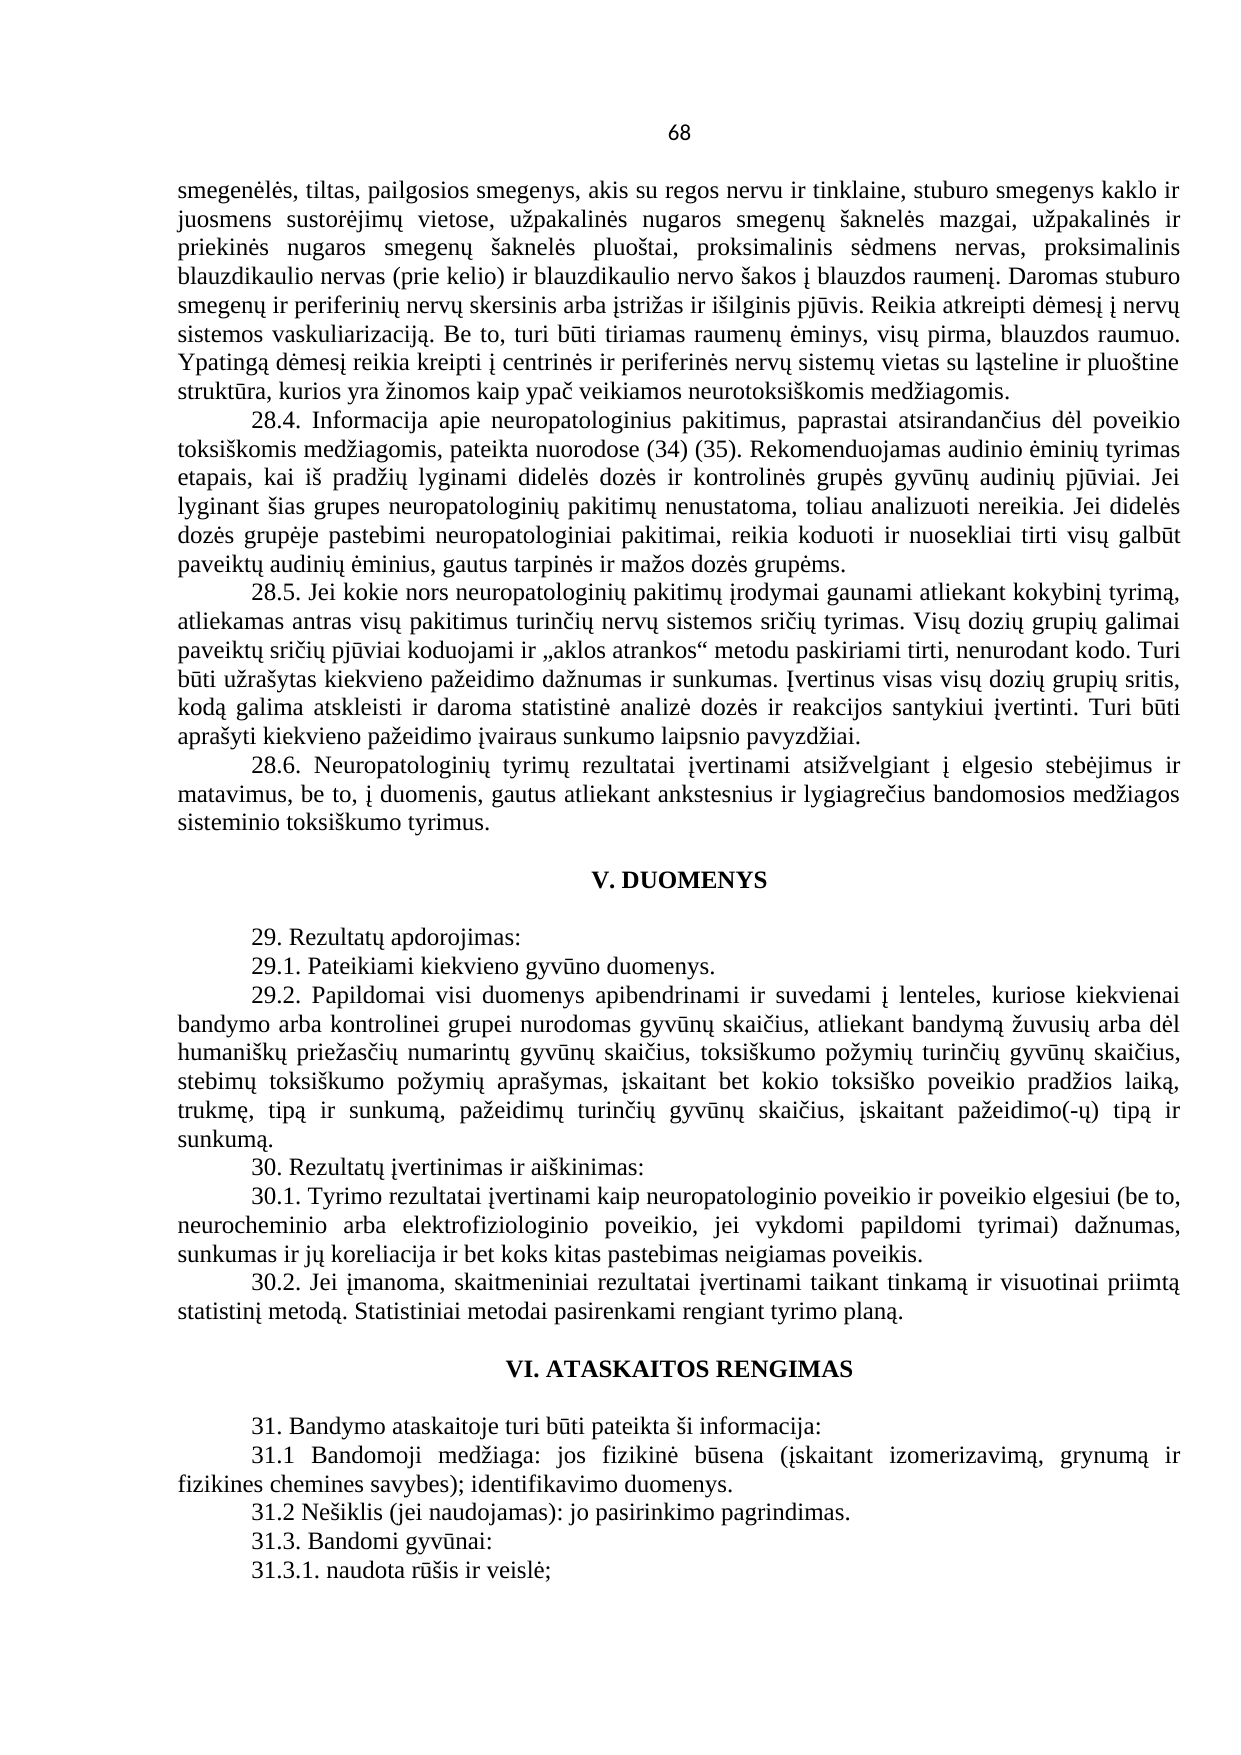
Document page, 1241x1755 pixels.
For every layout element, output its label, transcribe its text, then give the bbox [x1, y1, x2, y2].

text 28.6. Neuropatologinių tyrimų rezultatai įvertinami atsižvelgiant į elgesio stebėjimus ir matavimus, be to, į duomenis, gautus atliekant ankstesnius ir lygiagrečius bandomosios medžiagos sisteminio toksiškumo tyrimus. [177, 750, 1181, 836]
text 31.3. Bandomi gyvūnai: [177, 1526, 1181, 1555]
text 31. Bandymo ataskaitoje turi būti pateikta ši informacija: [177, 1411, 1181, 1440]
text 31.3.1. naudota rūšis ir veislė; [177, 1555, 1181, 1584]
text 29.2. Papildomai visi duomenys apibendrinami ir suvedami į lenteles, kuriose kiekvienai bandymo arba kontrolinei grupei nurodomas gyvūnų skaičius, atliekant bandymą žuvusių arba dėl humaniškų priežasčių numarintų gyvūnų skaičius, toksiškumo požymių turinčių gyvūnų skaičius, stebimų toksiškumo požymių aprašymas, įskaitant bet kokio toksiško poveikio pradžios laiką, trukmę, tipą ir sunkumą, pažeidimų turinčių gyvūnų skaičius, įskaitant pažeidimo(-ų) tipą ir sunkumą. [177, 980, 1181, 1152]
text 29. Rezultatų apdorojimas: [177, 922, 1181, 951]
text 29.1. Pateikiami kiekvieno gyvūno duomenys. [177, 951, 1181, 980]
text 30.1. Tyrimo rezultatai įvertinami kaip neuropatologinio poveikio ir poveikio elgesiui (be to, neurocheminio arba elektrofiziologinio poveikio, jei vykdomi papildomi tyrimai) dažnumas, sunkumas ir jų koreliacija ir bet koks kitas pastebimas neigiamas poveikis. [177, 1181, 1181, 1267]
text 31.1 Bandomoji medžiaga: jos fizikinė būsena (įskaitant izomerizavimą, grynumą ir fizikines chemines savybes); identifikavimo duomenys. [177, 1440, 1181, 1497]
text V. DUOMENYS [177, 865, 1181, 894]
text 30. Rezultatų įvertinimas ir aiškinimas: [177, 1152, 1181, 1181]
text 28.5. Jei kokie nors neuropatologinių pakitimų įrodymai gaunami atliekant kokybinį tyrimą, atliekamas antras visų pakitimus turinčių nervų sistemos sričių tyrimas. Visų dozių grupių galimai paveiktų sričių pjūviai koduojami ir „aklos atrankos“ metodu paskiriami tirti, nenurodant kodo. Turi būti užrašytas kiekvieno pažeidimo dažnumas ir sunkumas. Įvertinus visas visų dozių grupių sritis, kodą galima atskleisti ir daroma statistinė analizė dozės ir reakcijos santykiui įvertinti. Turi būti aprašyti kiekvieno pažeidimo įvairaus sunkumo laipsnio pavyzdžiai. [177, 577, 1181, 750]
text 28.4. Informacija apie neuropatologinius pakitimus, paprastai atsirandančius dėl poveikio toksiškomis medžiagomis, pateikta nuorodose (34) (35). Rekomenduojamas audinio ėminių tyrimas etapais, kai iš pradžių lyginami didelės dozės ir kontrolinės grupės gyvūnų audinių pjūviai. Jei lyginant šias grupes neuropatologinių pakitimų nenustatoma, toliau analizuoti nereikia. Jei didelės dozės grupėje pastebimi neuropatologiniai pakitimai, reikia koduoti ir nuosekliai tirti visų galbūt paveiktų audinių ėminius, gautus tarpinės ir mažos dozės grupėms. [177, 405, 1181, 577]
text VI. ATASKAITOS RENGIMAS [177, 1354, 1181, 1382]
text 30.2. Jei įmanoma, skaitmeniniai rezultatai įvertinami taikant tinkamą ir visuotinai priimtą statistinį metodą. Statistiniai metodai pasirenkami rengiant tyrimo planą. [177, 1267, 1181, 1325]
text 31.2 Nešiklis (jei naudojamas): jo pasirinkimo pagrindimas. [177, 1497, 1181, 1526]
text smegenėlės, tiltas, pailgosios smegenys, akis su regos nervu ir tinklaine, stuburo smegenys kaklo ir juosmens sustorėjimų vietose, užpakalinės nugaros smegenų šaknelės mazgai, užpakalinės ir priekinės nugaros smegenų šaknelės pluoštai, proksimalinis sėdmens nervas, proksimalinis blauzdikaulio nervas (prie kelio) ir blauzdikaulio nervo šakos į blauzdos raumenį. Daromas stuburo smegenų ir periferinių nervų skersinis arba įstrižas ir išilginis pjūvis. Reikia atkreipti dėmesį į nervų sistemos vaskuliarizaciją. Be to, turi būti tiriamas raumenų ėminys, visų pirma, blauzdos raumuo. Ypatingą dėmesį reikia kreipti į centrinės ir periferinės nervų sistemų vietas su ląsteline ir pluoštine struktūra, kurios yra žinomos kaip ypač veikiamos neurotoksiškomis medžiagomis. [177, 175, 1181, 405]
